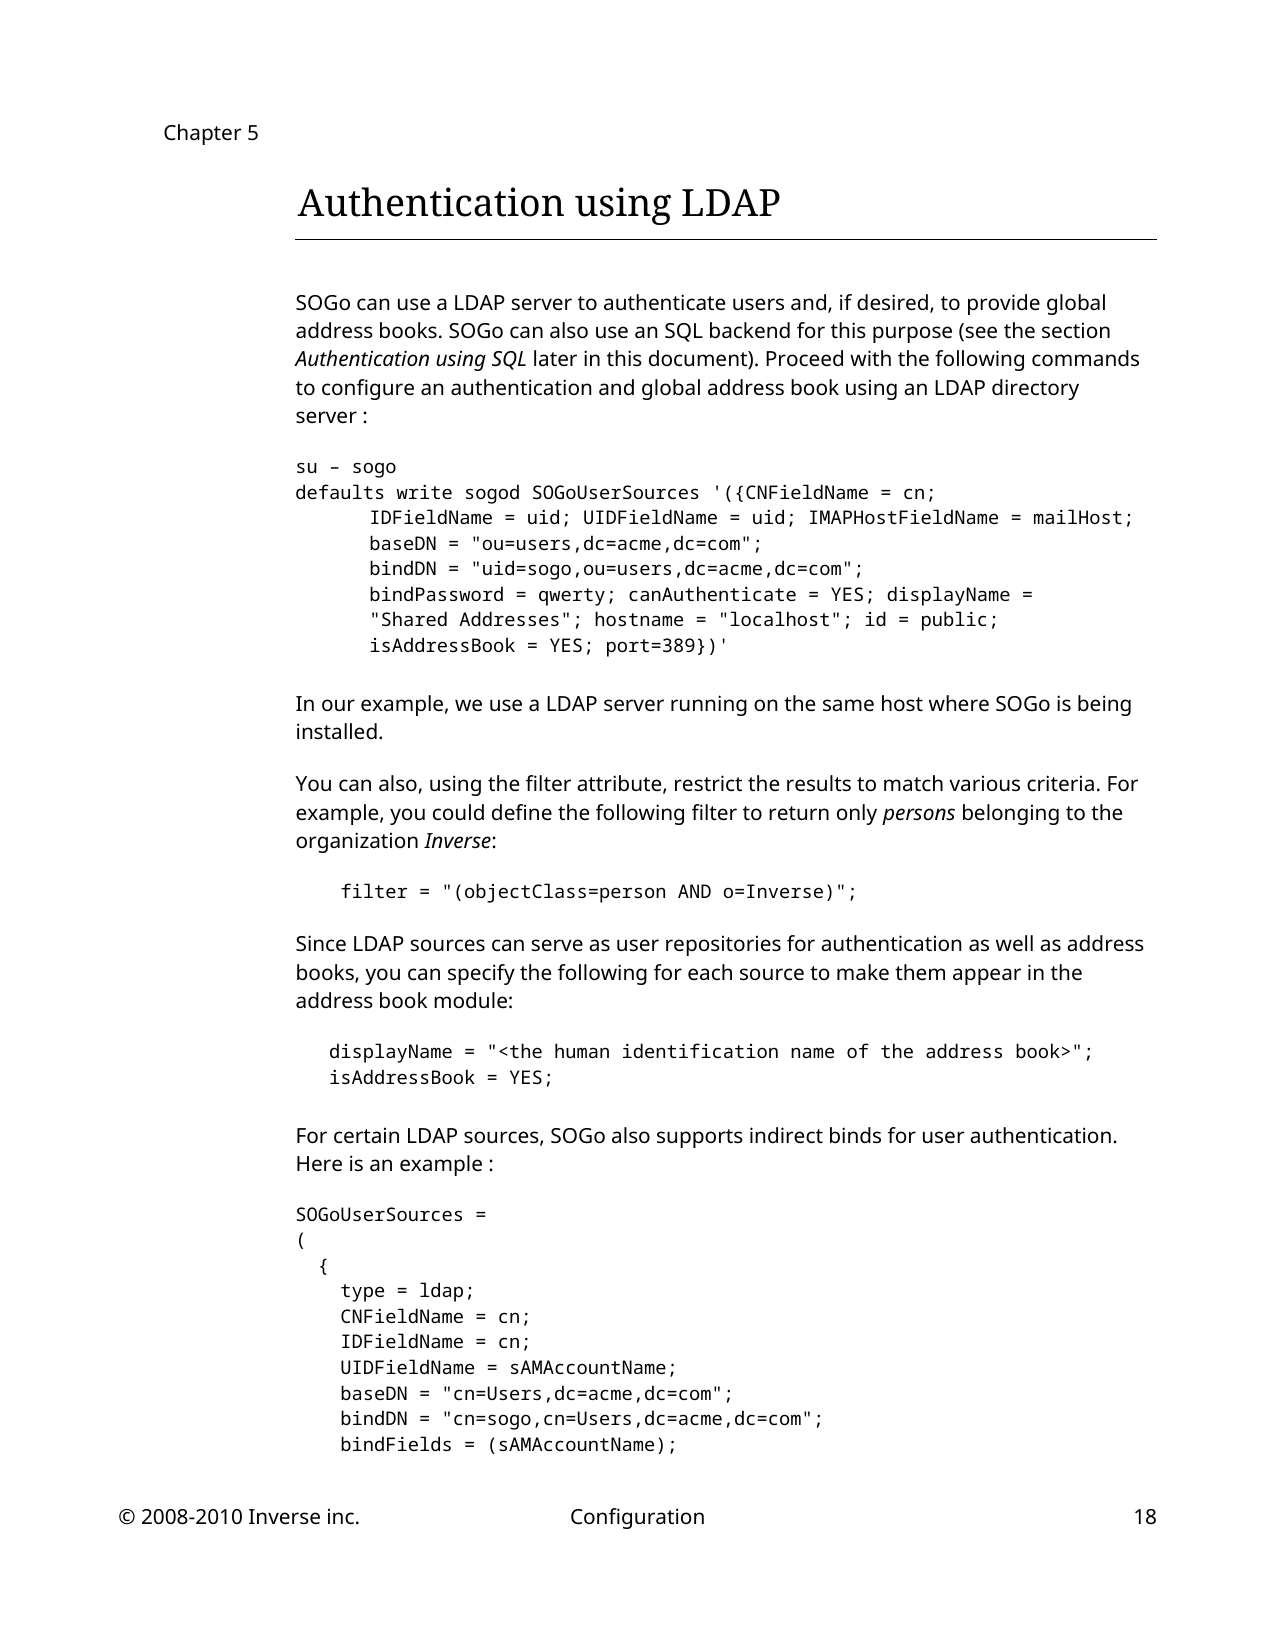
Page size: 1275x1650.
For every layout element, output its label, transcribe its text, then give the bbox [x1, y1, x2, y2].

text ( [295, 1227, 1157, 1252]
text su – sogo [295, 453, 1157, 479]
text Since LDAP sources can serve as user repositories for authentication as well as address books, you can specify the following for each source to make them appear in the address book module: [295, 929, 1157, 1015]
text SOGo can use a LDAP server to authenticate users and, if desired, to provide global address books. SOGo can also use an SQL backend for this purpose (see the section Authentication using SQL later in this document). Proceed with the following commands to configure an authentication and global address book using an LDAP directory server : [295, 288, 1157, 430]
text defaults write sogod SOGoUserSources '({CNFieldName = cn; IDFieldName = uid; UIDFieldName = uid; IMAPHostFieldName = mailHost; baseDN = "ou=users,dc=acme,dc=com"; bindDN = "uid=sogo,ou=users,dc=acme,dc=com"; bindPassword = qwerty; canAuthenticate = YES; displayName = "Shared Addresses"; hostname = "localhost"; id = public; isAddressBook = YES; port=389})' [295, 479, 1157, 658]
text baseDN = "cn=Users,dc=acme,dc=com"; [295, 1380, 1157, 1405]
text displayName = "<the human identification name of the address book>"; [295, 1038, 1157, 1064]
text You can also, using the filter attribute, restrict the results to match various criteria. For example, you could define the following filter to return only persons belonging to the organization Inverse: [295, 769, 1157, 855]
text bindFields = (sAMAccountName); [295, 1431, 1157, 1456]
text filter = "(objectClass=person AND o=Inverse)"; [295, 878, 1157, 904]
text bindDN = "cn=sogo,cn=Users,dc=acme,dc=com"; [295, 1405, 1157, 1431]
text CNFieldName = cn; [295, 1303, 1157, 1329]
text isAddressBook = YES; [295, 1064, 1157, 1089]
text IDFieldName = cn; [295, 1329, 1157, 1354]
text SOGoUserSources = [295, 1201, 1157, 1227]
text type = ldap; [295, 1278, 1157, 1303]
subtitle Authentication using LDAP [295, 176, 1157, 239]
text { [295, 1252, 1157, 1278]
text UIDFieldName = sAMAccountName; [295, 1354, 1157, 1380]
text In our example, we use a LDAP server running on the same host where SOGo is being installed. [295, 689, 1157, 746]
text For certain LDAP sources, SOGo also supports indirect binds for user authentication. Here is an example : [295, 1121, 1157, 1178]
